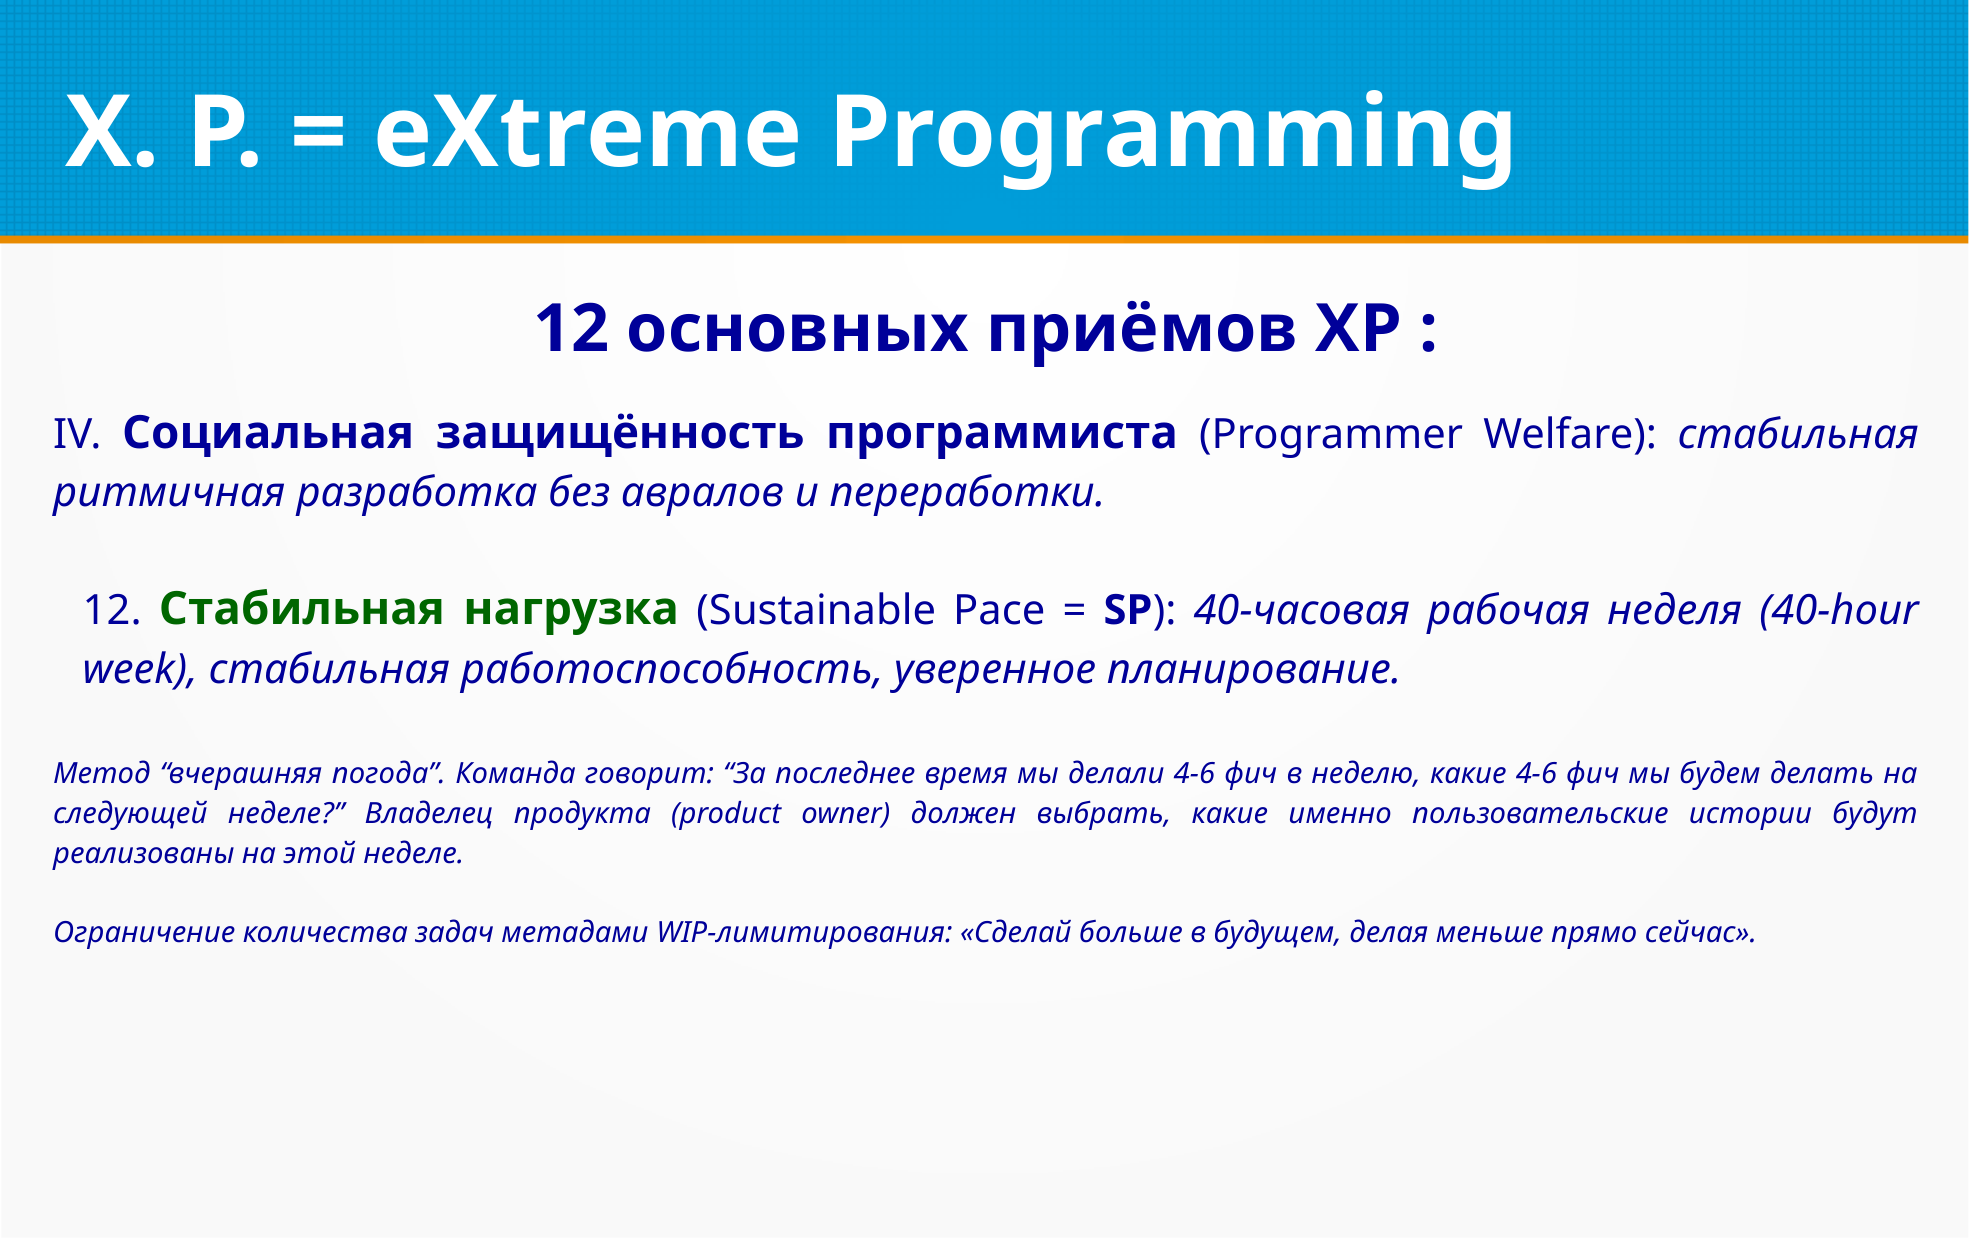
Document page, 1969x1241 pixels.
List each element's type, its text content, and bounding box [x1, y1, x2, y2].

picture [0, 236, 1969, 1241]
text_box X. P. = eXtreme Programming [59, 55, 1902, 200]
text_box 12 основных приёмов XP : IV. Социальная защищённость программиста (Programmer Welfare): стабильная ритмичная разработка без авралов и переработки. 12. Стабильная нагрузка (Sustainable Pace = SP): 40-часовая рабочая неделя (40-hour week), стабильная работоспособность, уверенное планирование. Метод “вчерашняя погода”. Команда говорит: “За последнее время мы делали 4-6 фич в неделю, какие 4-6 фич мы будем делать на следующей неделе?” Владелец продукта (product owner) должен выбрать, какие именно пользовательские истории будут реализованы на этой неделе. Ограничение количества задач метадами WIP-лимитирования: «Сделай больше в будущем, делая меньше прямо сейчас». [47, 248, 1926, 1195]
